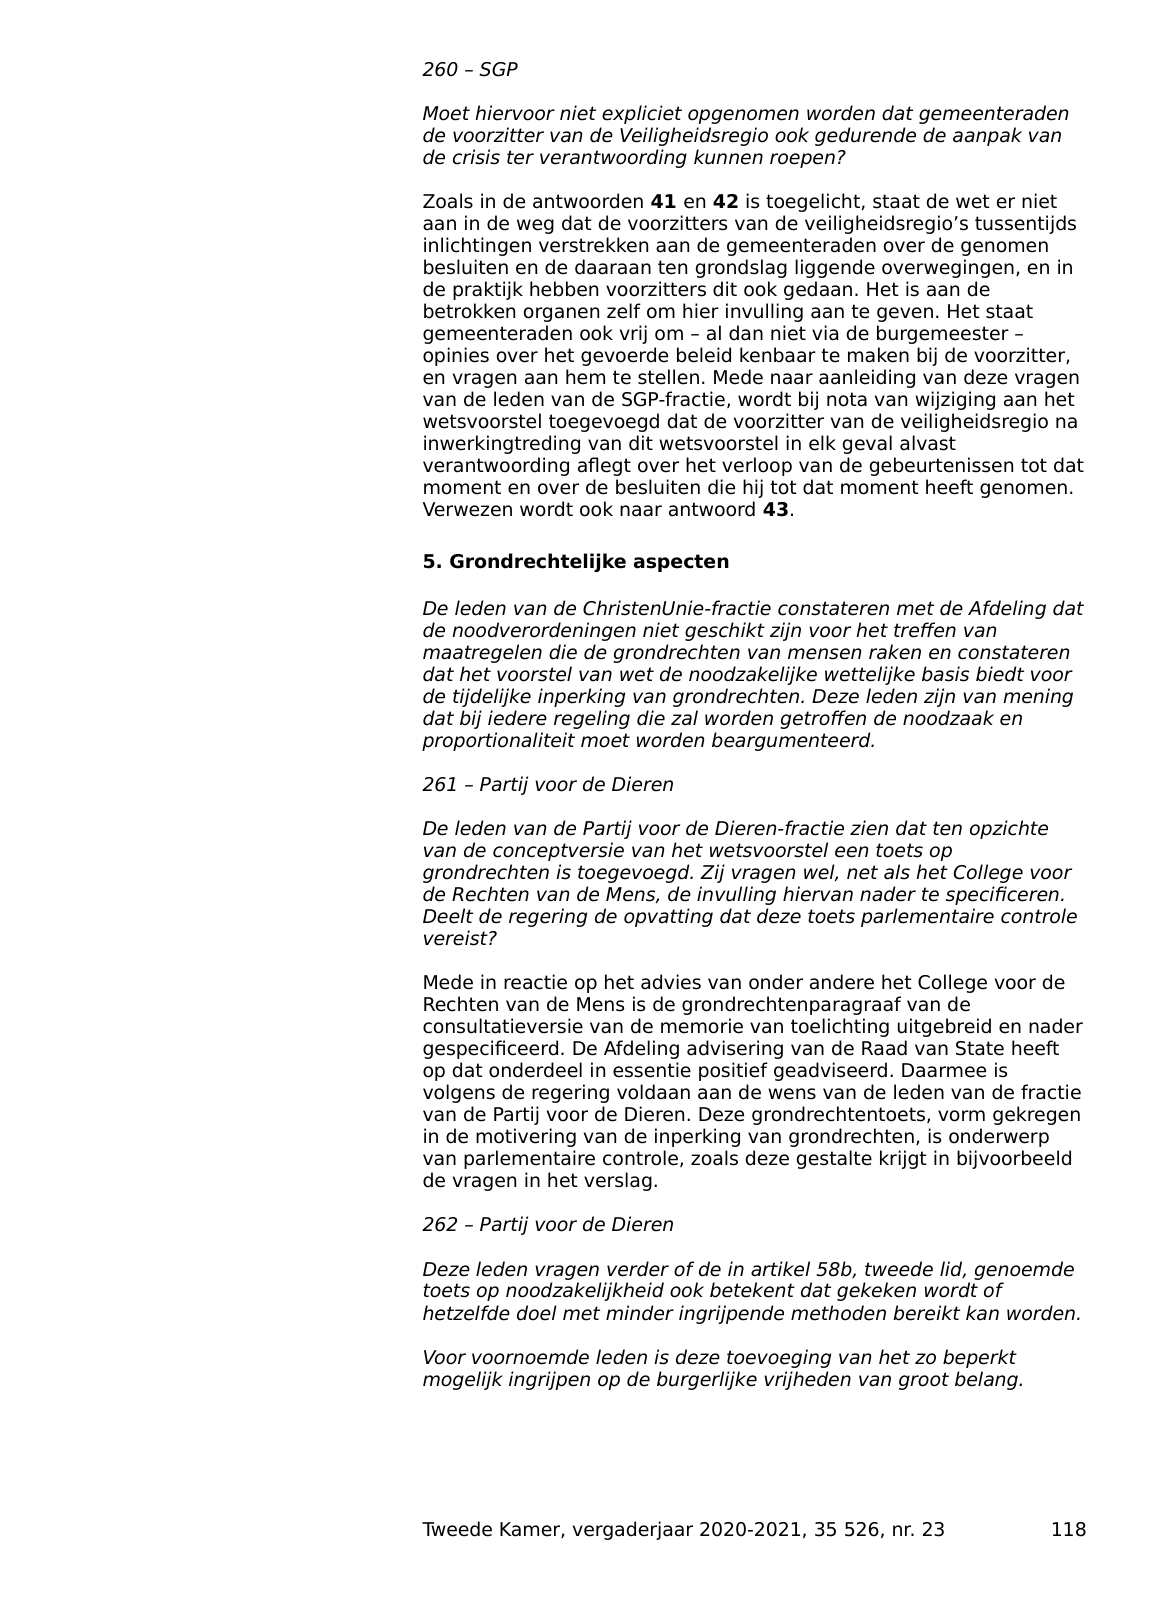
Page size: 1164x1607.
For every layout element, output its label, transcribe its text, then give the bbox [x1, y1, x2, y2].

subtitle 262 – Partij voor de Dieren [422, 1214, 1087, 1236]
subtitle 260 – SGP [422, 59, 1087, 81]
text Zoals in de antwoorden 41 en 42 is toegelicht, staat de wet er niet aan in de weg dat de voorzitters van de veiligheidsregio’s tussentijds inlichtingen verstrekken aan de gemeenteraden over de genomen besluiten en de daaraan ten grondslag liggende overwegingen, en in de praktijk hebben voorzitters dit ook gedaan. Het is aan de betrokken organen zelf om hier invulling aan te geven. Het staat gemeenteraden ook vrij om – al dan niet via de burgemeester – opinies over het gevoerde beleid kenbaar te maken bij de voorzitter, en vragen aan hem te stellen. Mede naar aanleiding van deze vragen van de leden van de SGP-fractie, wordt bij nota van wijziging aan het wetsvoorstel toegevoegd dat de voorzitter van de veiligheidsregio na inwerkingtreding van dit wetsvoorstel in elk geval alvast verantwoording aflegt over het verloop van de gebeurtenissen tot dat moment en over de besluiten die hij tot dat moment heeft genomen. Verwezen wordt ook naar antwoord 43. [422, 191, 1087, 521]
text Mede in reactie op het advies van onder andere het College voor de Rechten van de Mens is de grondrechtenparagraaf van de consultatieversie van de memorie van toelichting uitgebreid en nader gespecificeerd. De Afdeling advisering van de Raad van State heeft op dat onderdeel in essentie positief geadviseerd. Daarmee is volgens de regering voldaan aan de wens van de leden van de fractie van de Partij voor de Dieren. Deze grondrechtentoets, vorm gekregen in de motivering van de inperking van grondrechten, is onderwerp van parlementaire controle, zoals deze gestalte krijgt in bijvoorbeeld de vragen in het verslag. [422, 972, 1087, 1192]
text De leden van de ChristenUnie-fractie constateren met de Afdeling dat de noodverordeningen niet geschikt zijn voor het treffen van maatregelen die de grondrechten van mensen raken en constateren dat het voorstel van wet de noodzakelijke wettelijke basis biedt voor de tijdelijke inperking van grondrechten. Deze leden zijn van mening dat bij iedere regeling die zal worden getroffen de noodzaak en proportionaliteit moet worden beargumenteerd. [422, 598, 1087, 752]
text Deze leden vragen verder of de in artikel 58b, tweede lid, genoemde toets op noodzakelijkheid ook betekent dat gekeken wordt of hetzelfde doel met minder ingrijpende methoden bereikt kan worden. [422, 1258, 1087, 1324]
text Voor voornoemde leden is deze toevoeging van het zo beperkt mogelijk ingrijpen op de burgerlijke vrijheden van groot belang. [422, 1347, 1087, 1391]
subtitle 5. Grondrechtelijke aspecten [422, 551, 1087, 573]
text De leden van de Partij voor de Dieren-fractie zien dat ten opzichte van de conceptversie van het wetsvoorstel een toets op grondrechten is toegevoegd. Zij vragen wel, net als het College voor de Rechten van de Mens, de invulling hiervan nader te specificeren. Deelt de regering de opvatting dat deze toets parlementaire controle vereist? [422, 818, 1087, 950]
text Moet hiervoor niet expliciet opgenomen worden dat gemeenteraden de voorzitter van de Veiligheidsregio ook gedurende de aanpak van de crisis ter verantwoording kunnen roepen? [422, 103, 1087, 169]
subtitle 261 – Partij voor de Dieren [422, 774, 1087, 796]
